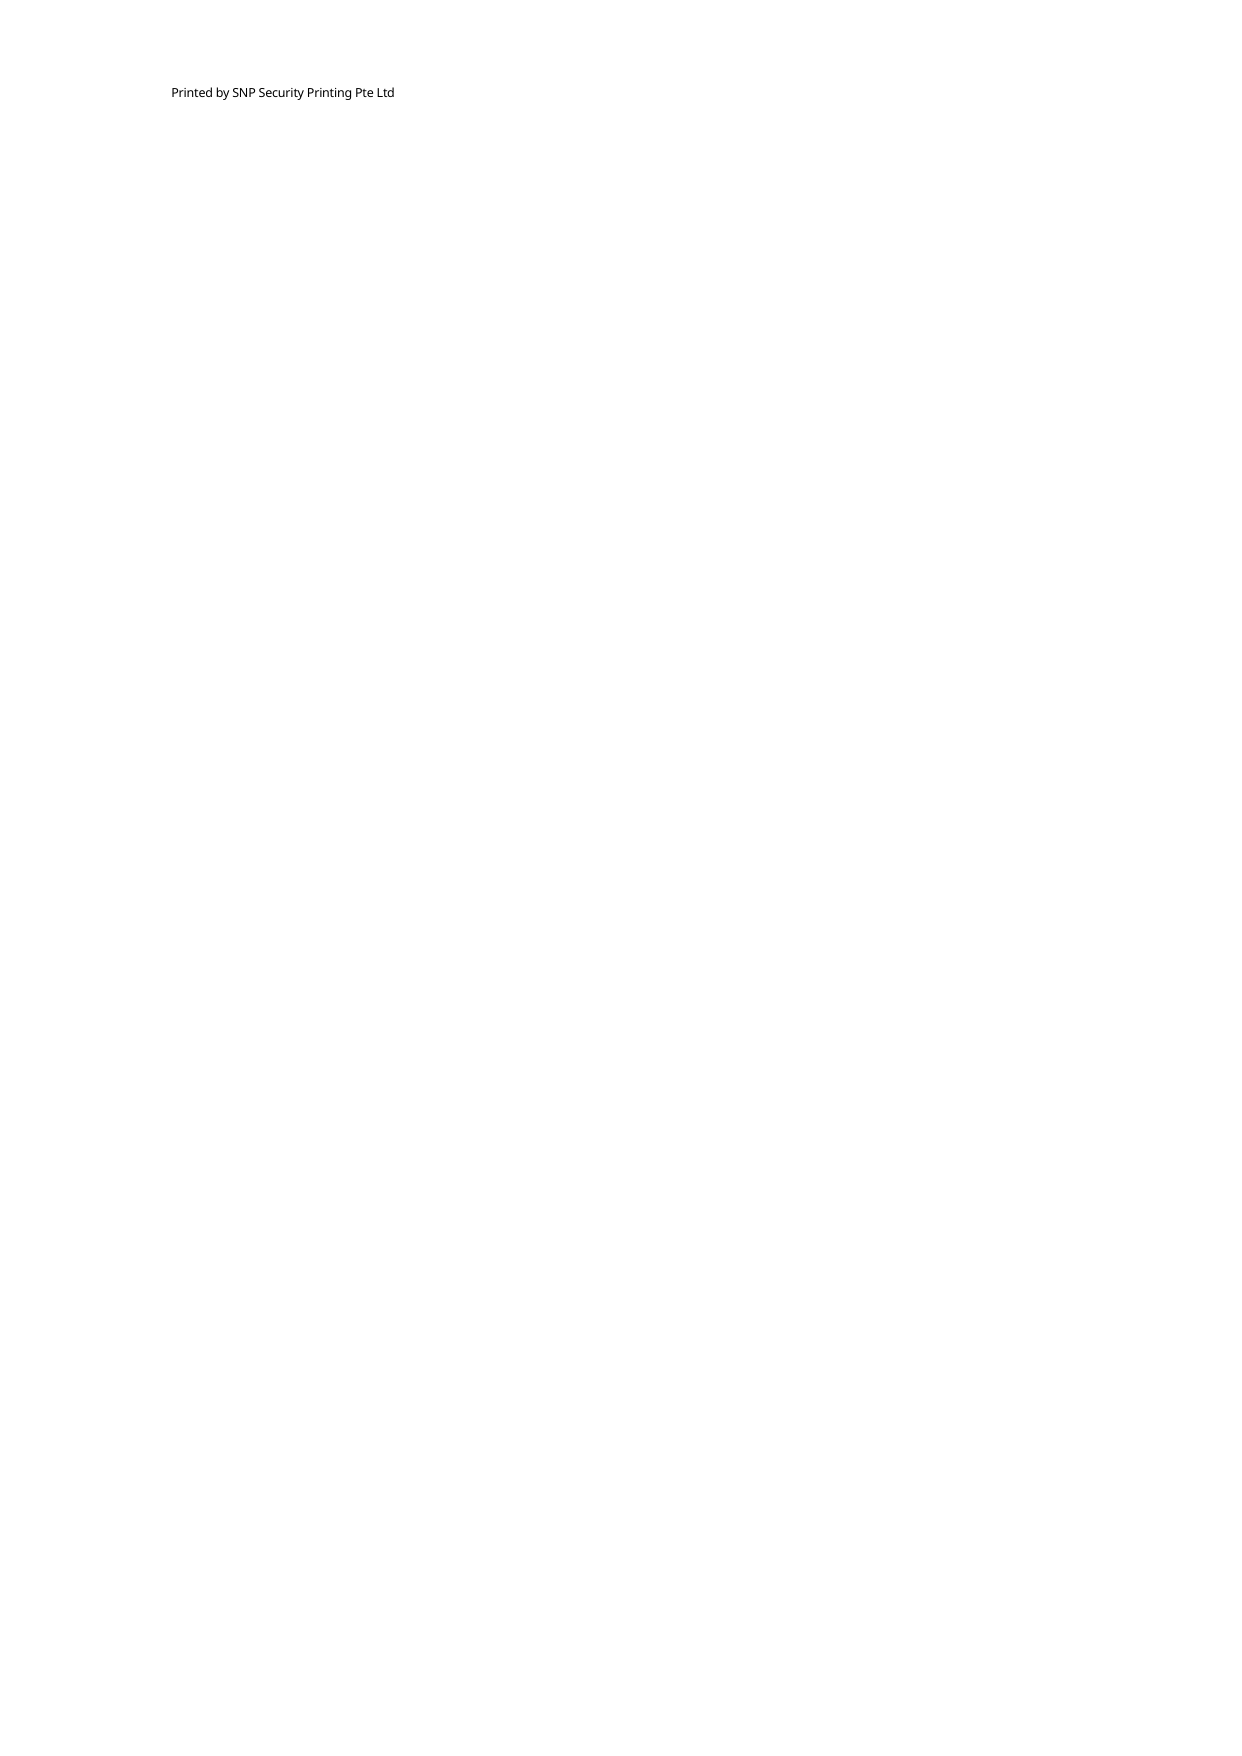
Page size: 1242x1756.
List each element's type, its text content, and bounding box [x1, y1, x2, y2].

text Printed by SNP Security Printing Pte Ltd [171, 84, 921, 102]
